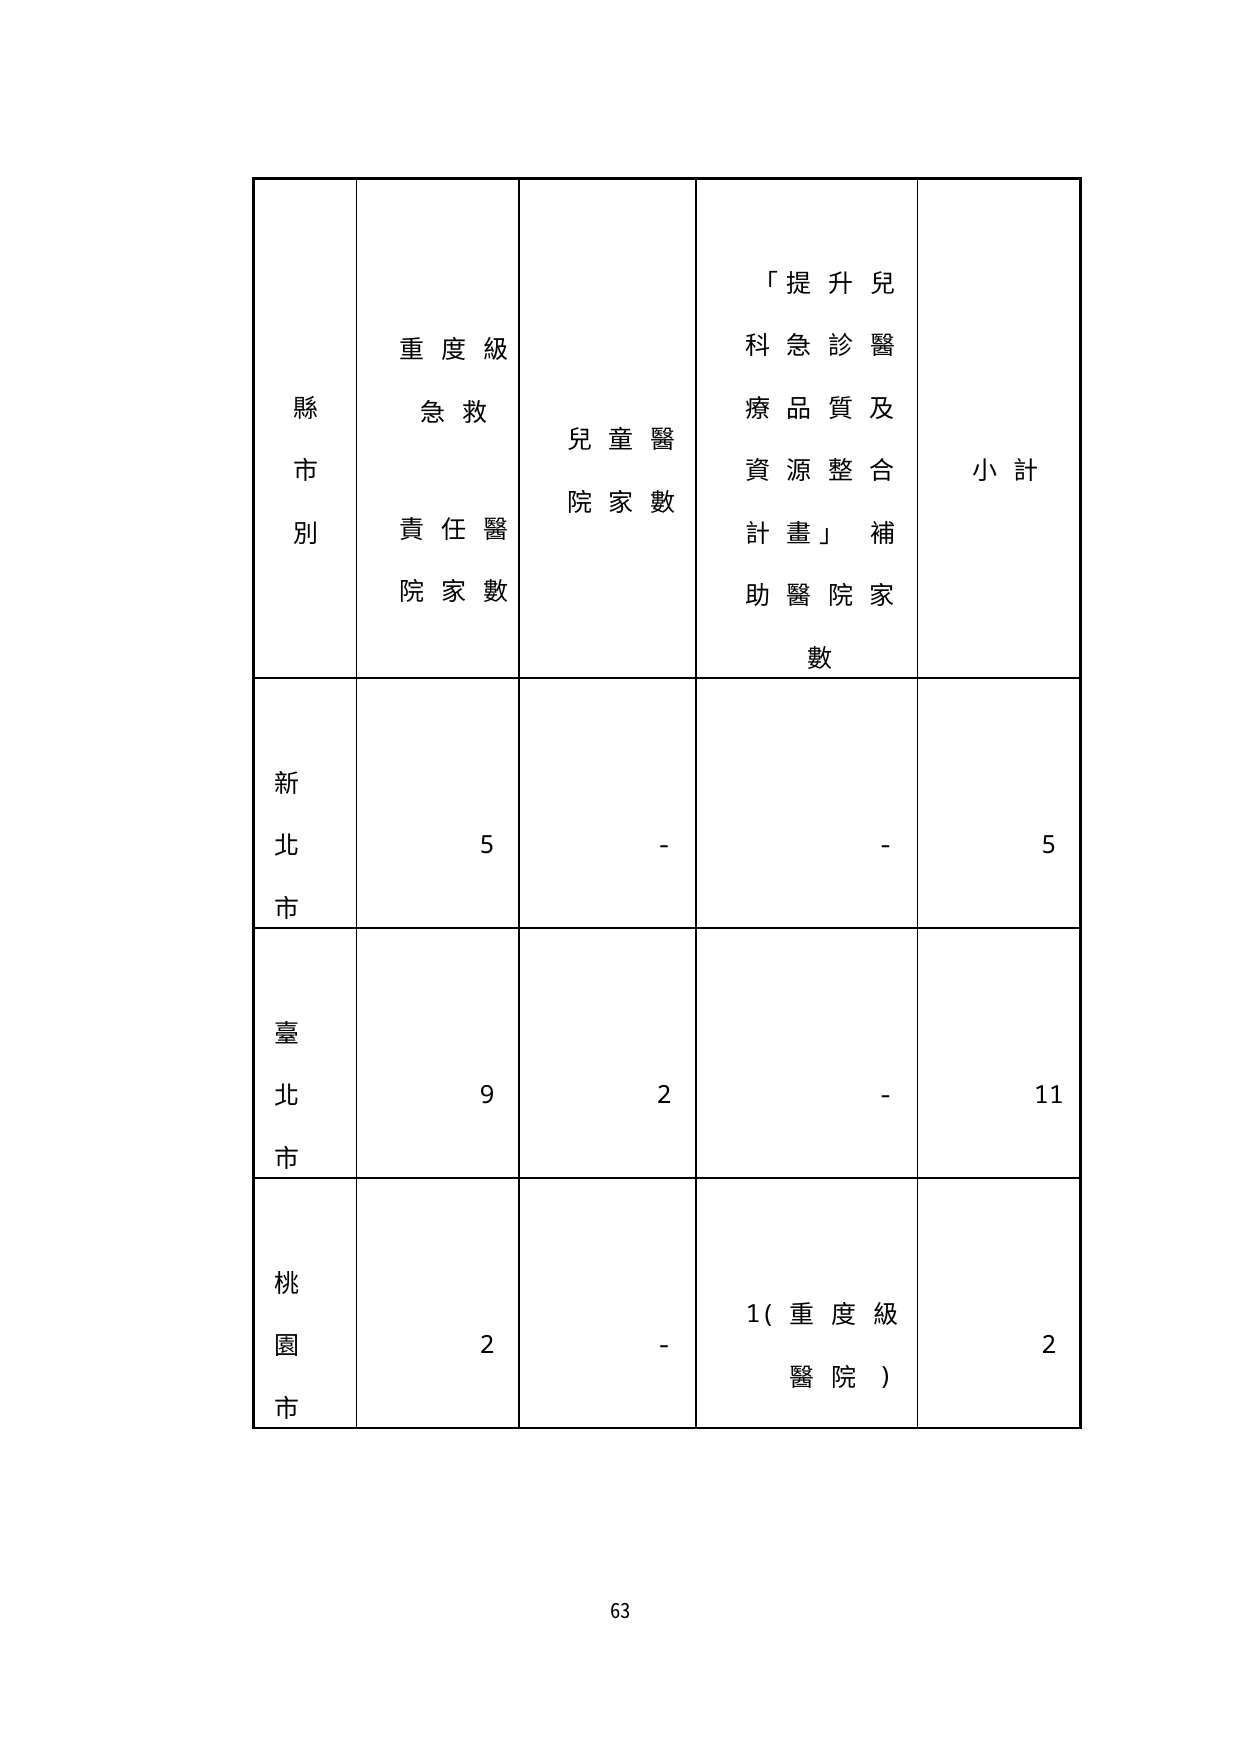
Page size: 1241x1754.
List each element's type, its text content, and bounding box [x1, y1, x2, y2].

table_cell - [520, 679, 695, 927]
table_cell 9 [357, 929, 518, 1177]
table_cell 2 [357, 1179, 518, 1427]
table_cell 臺北市 [255, 929, 356, 1177]
table_cell 1(重度級醫院) [697, 1179, 917, 1427]
table_cell 5 [918, 679, 1079, 927]
table_header 小計 [918, 180, 1079, 677]
table_cell 5 [357, 679, 518, 927]
table_cell 新北市 [255, 679, 356, 927]
table_cell 2 [520, 929, 695, 1177]
table_header 「提升兒科急診醫療品質及資源整合計畫」補助醫院家數 [697, 180, 917, 677]
table_cell - [697, 929, 917, 1177]
table_cell 11 [918, 929, 1079, 1177]
table_header 縣市別 [255, 180, 356, 677]
table_cell - [697, 679, 917, 927]
table_header 兒童醫院家數 [520, 180, 695, 677]
table_cell - [520, 1179, 695, 1427]
table_header 重度級急救 責任醫院家數 [357, 180, 518, 677]
table_cell 桃園市 [255, 1179, 356, 1427]
table_cell 2 [918, 1179, 1079, 1427]
